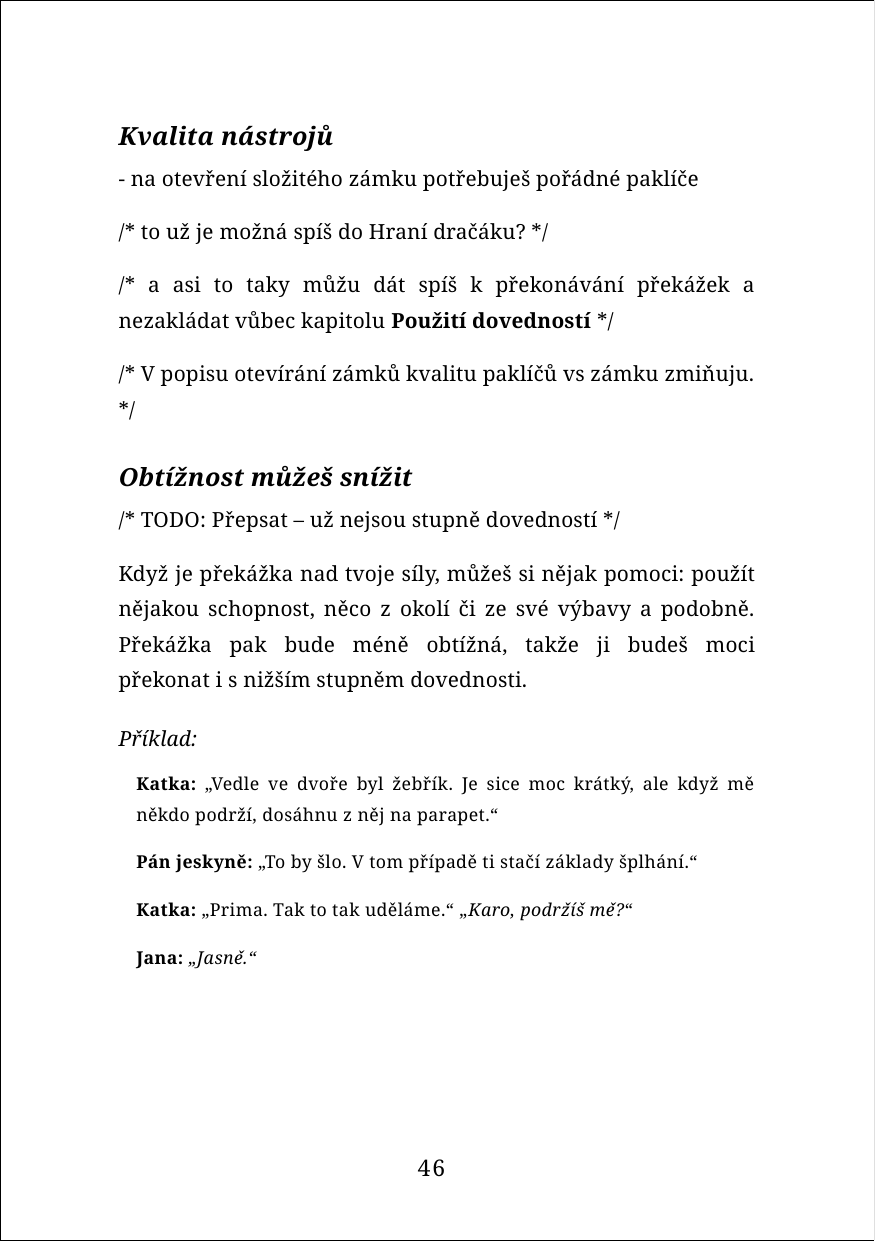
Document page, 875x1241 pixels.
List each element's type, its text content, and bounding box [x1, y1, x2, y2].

text /* to už je možná spíš do Hraní dračáku? */ [118, 217, 756, 246]
subtitle Kvalita nástrojů [118, 118, 756, 152]
text Když je překážka nad tvoje síly, můžeš si nějak pomoci: použít nějakou schopnost, něco z okolí či ze své výbavy a podobně. Překážka pak bude méně obtížná, takže ji budeš moci překonat i s nižším stupněm dovednosti. [118, 559, 756, 694]
text - na otevření složitého zámku potřebuješ pořádné paklíče [118, 164, 756, 192]
text Katka: „Prima. Tak to tak uděláme.“ „Karo, podržíš mě?“ [136, 898, 756, 922]
text Příklad: [118, 724, 756, 753]
text /* TODO: Přepsat – už nejsou stupně dovedností */ [118, 506, 756, 534]
text /* V popisu otevírání zámků kvalitu paklíčů vs zámku zmiňuju. */ [118, 359, 756, 423]
text Katka: „Vedle ve dvoře byl žebřík. Je sice moc krátký, ale když mě někdo podrží, dosáhnu z něj na parapet.“ [136, 772, 756, 826]
text /* a asi to taky můžu dát spíš k překonávání překážek a nezakládat vůbec kapitolu Použití dovedností */ [118, 271, 756, 334]
text Jana: „Jasně.“ [136, 946, 756, 970]
subtitle Obtížnost můžeš snížit [118, 460, 756, 494]
text Pán jeskyně: „To by šlo. V tom případě ti stačí základy šplhání.“ [136, 850, 756, 874]
